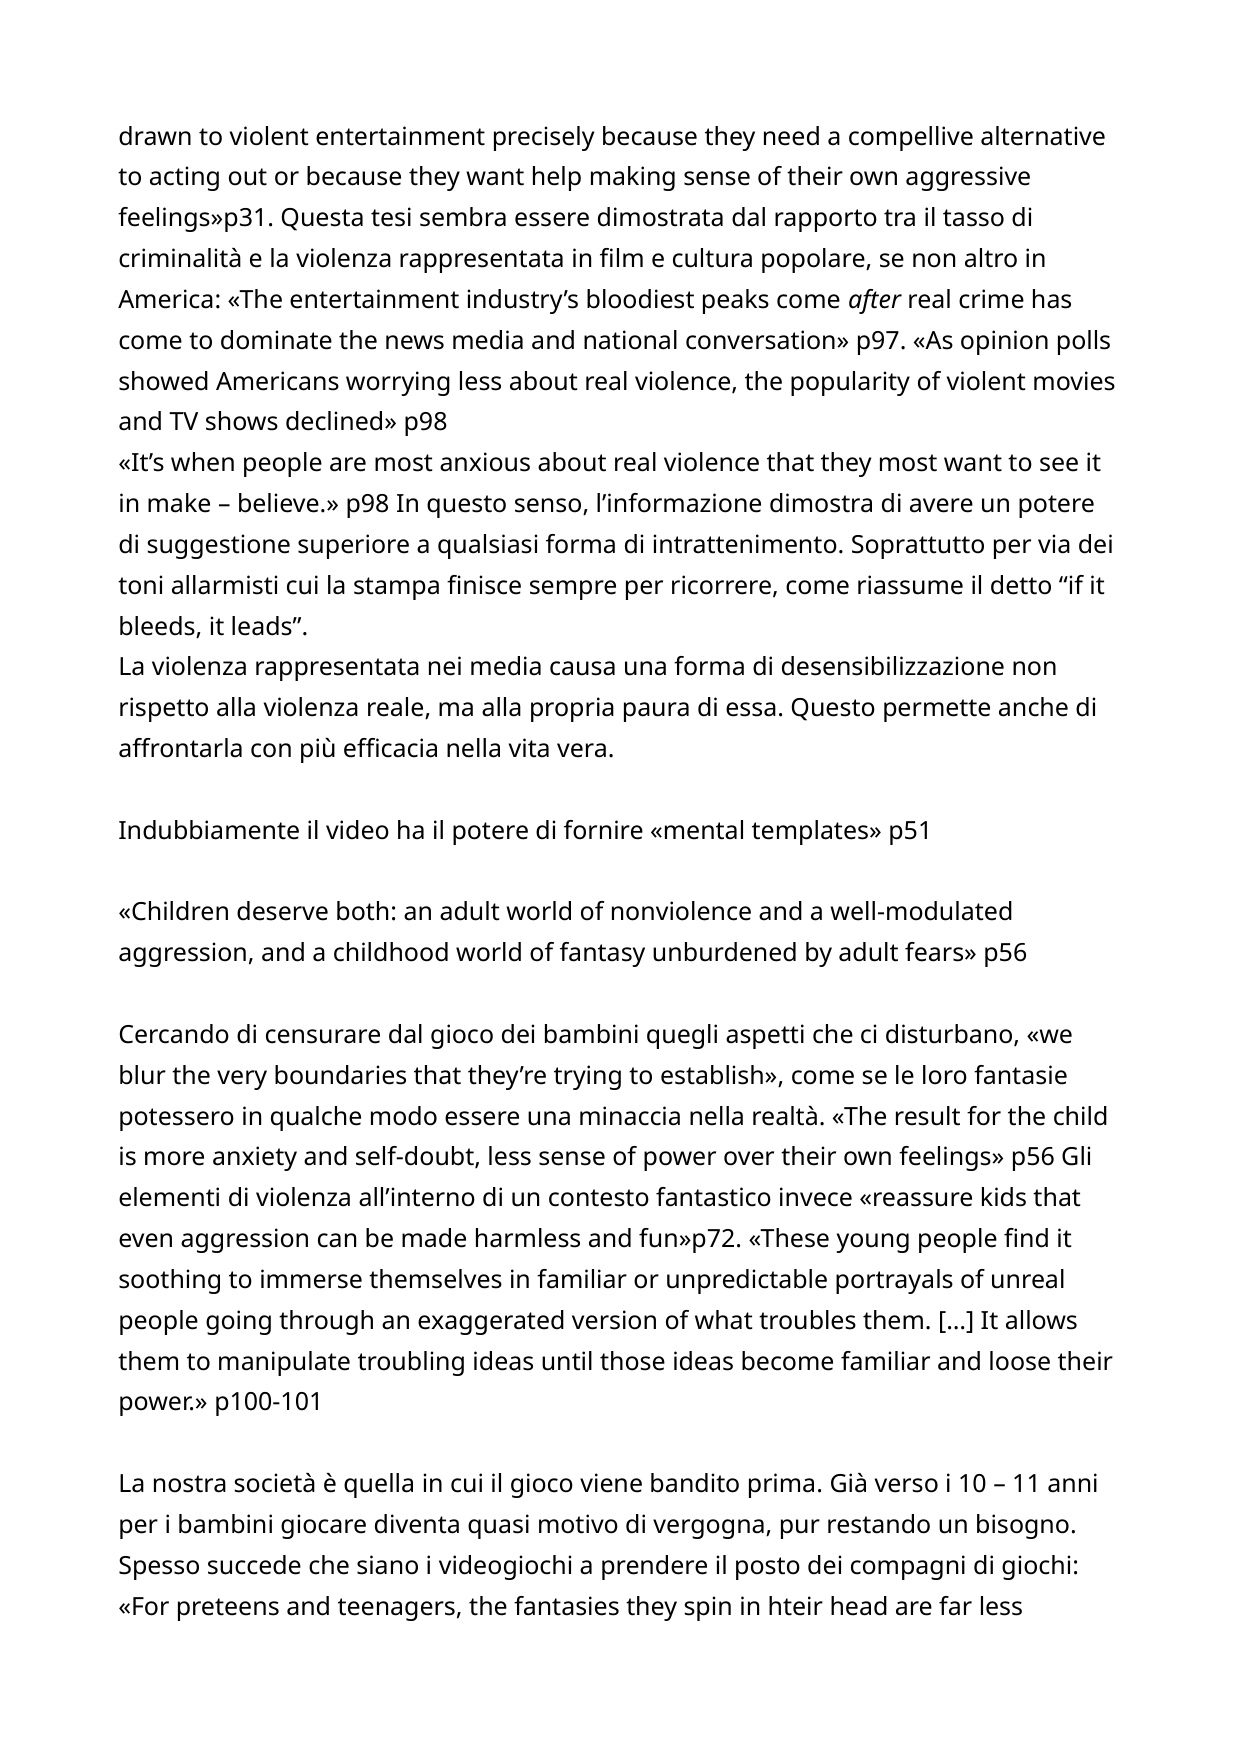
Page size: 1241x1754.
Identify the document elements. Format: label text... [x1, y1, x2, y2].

text Indubbiamente il video ha il potere di fornire «mental templates» p51 [118, 812, 1122, 846]
text Cercando di censurare dal gioco dei bambini quegli aspetti che ci disturbano, «we blur the very boundaries that they’re trying to establish», come se le loro fantasie potessero in qualche modo essere una minaccia nella realtà. «The result for the child is more anxiety and self-doubt, less sense of power over their own feelings» p56 Gli elementi di violenza all’interno di un contesto fantastico invece «reassure kids that even aggression can be made harmless and fun»p72. «These young people find it soothing to immerse themselves in familiar or unpredictable portrayals of unreal people going through an exaggerated version of what troubles them. […] It allows them to manipulate troubling ideas until those ideas become familiar and loose their power.» p100-101 [118, 1016, 1122, 1418]
text «Children deserve both: an adult world of nonviolence and a well-modulated aggression, and a childhood world of fantasy unburdened by adult fears» p56 [118, 894, 1122, 969]
text La violenza rappresentata nei media causa una forma di desensibilizzazione non rispetto alla violenza reale, ma alla propria paura di essa. Questo permette anche di affrontarla con più efficacia nella vita vera. [118, 649, 1122, 765]
text «It’s when people are most anxious about real violence that they most want to see it in make – believe.» p98 In questo senso, l’informazione dimostra di avere un potere di suggestione superiore a qualsiasi forma di intrattenimento. Soprattutto per via dei toni allarmisti cui la stampa finisce sempre per ricorrere, come riassume il detto “if it bleeds, it leads”. [118, 445, 1122, 642]
text drawn to violent entertainment precisely because they need a compellive alternative to acting out or because they want help making sense of their own aggressive feelings»p31. Questa tesi sembra essere dimostrata dal rapporto tra il tasso di criminalità e la violenza rappresentata in film e cultura popolare, se non altro in America: «The entertainment industry’s bloodiest peaks come after real crime has come to dominate the news media and national conversation» p97. «As opinion polls showed Americans worrying less about real violence, the popularity of violent movies and TV shows declined» p98 [118, 118, 1122, 438]
text La nostra società è quella in cui il gioco viene bandito prima. Già verso i 10 – 11 anni per i bambini giocare diventa quasi motivo di vergogna, pur restando un bisogno. Spesso succede che siano i videogiochi a prendere il posto dei compagni di giochi: «For preteens and teenagers, the fantasies they spin in hteir head are far less [118, 1466, 1122, 1622]
